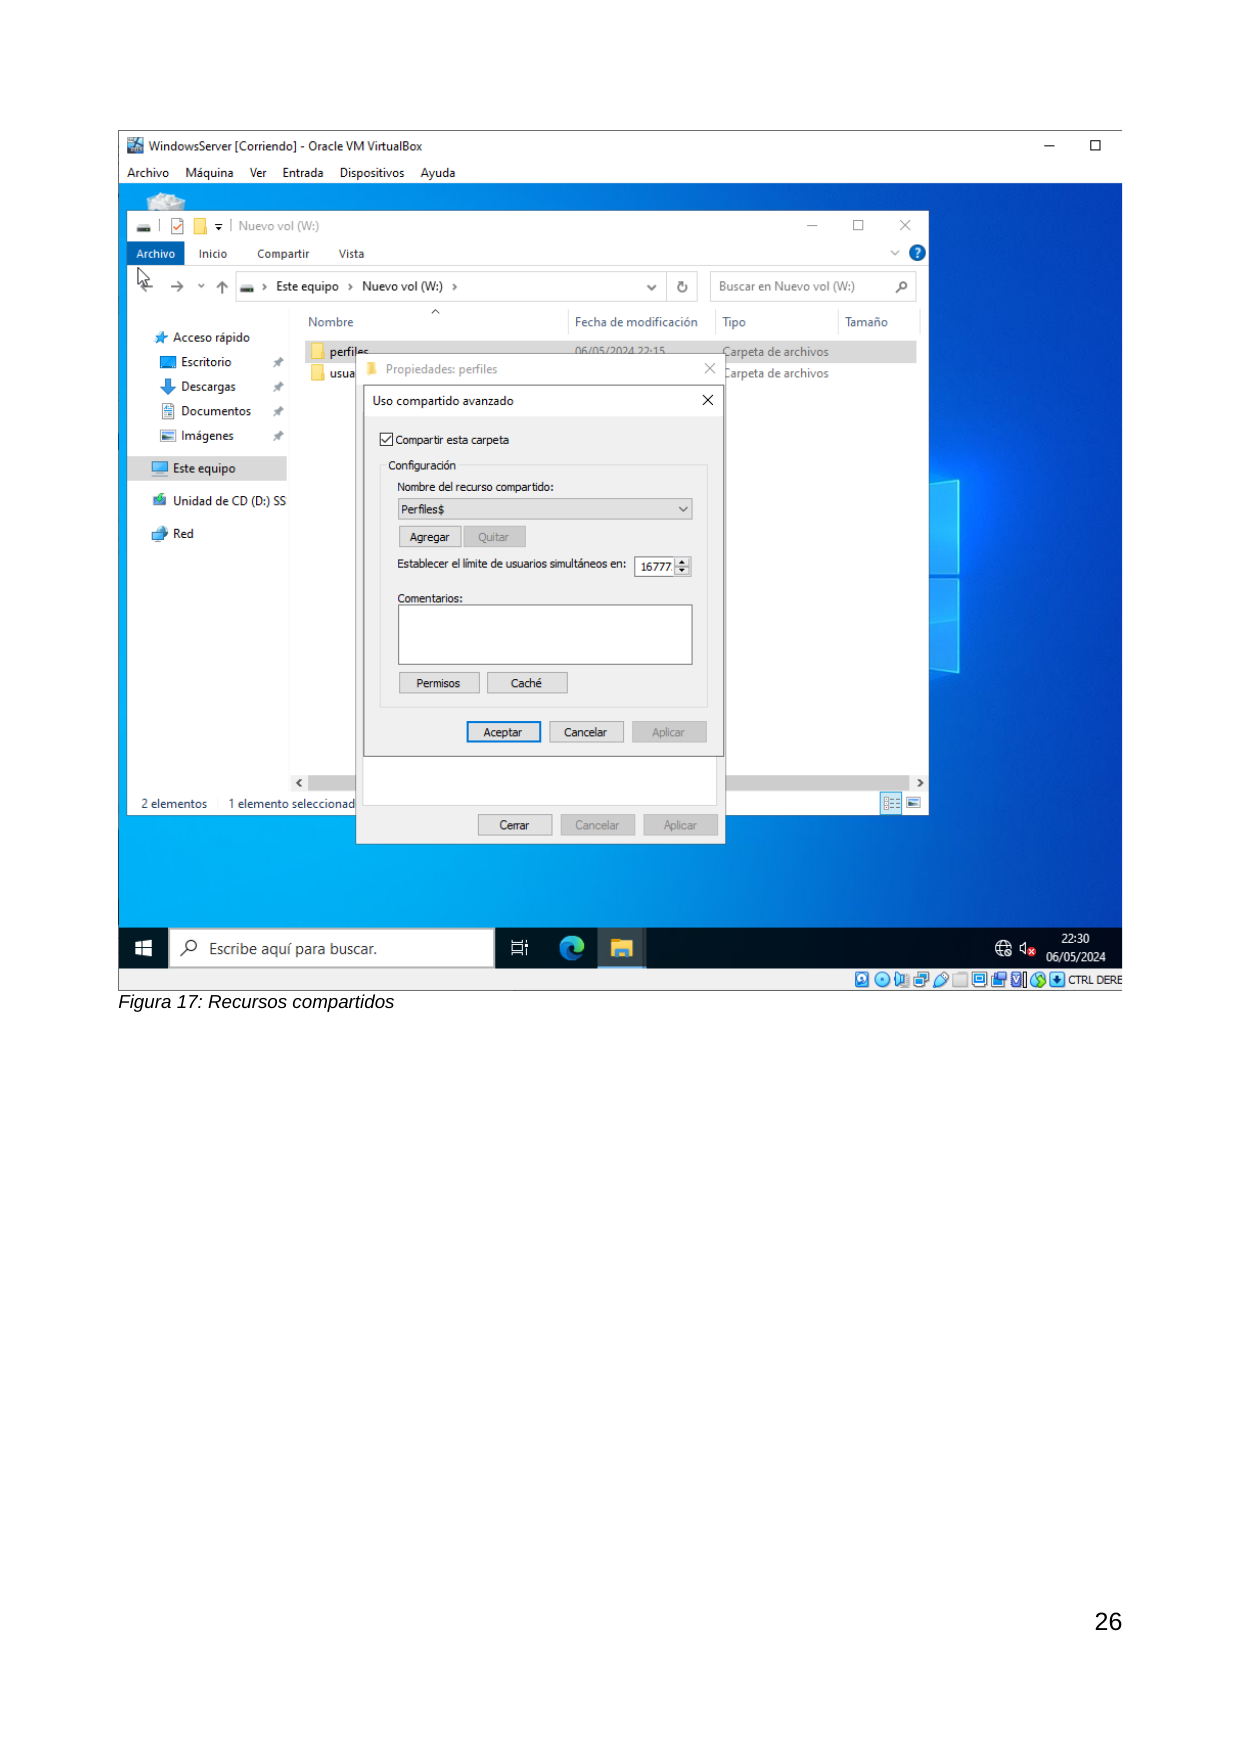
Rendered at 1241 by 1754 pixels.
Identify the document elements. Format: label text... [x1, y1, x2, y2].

picture [118, 130, 1123, 991]
text Figura 17: Recursos compartidos [118, 991, 1122, 1012]
